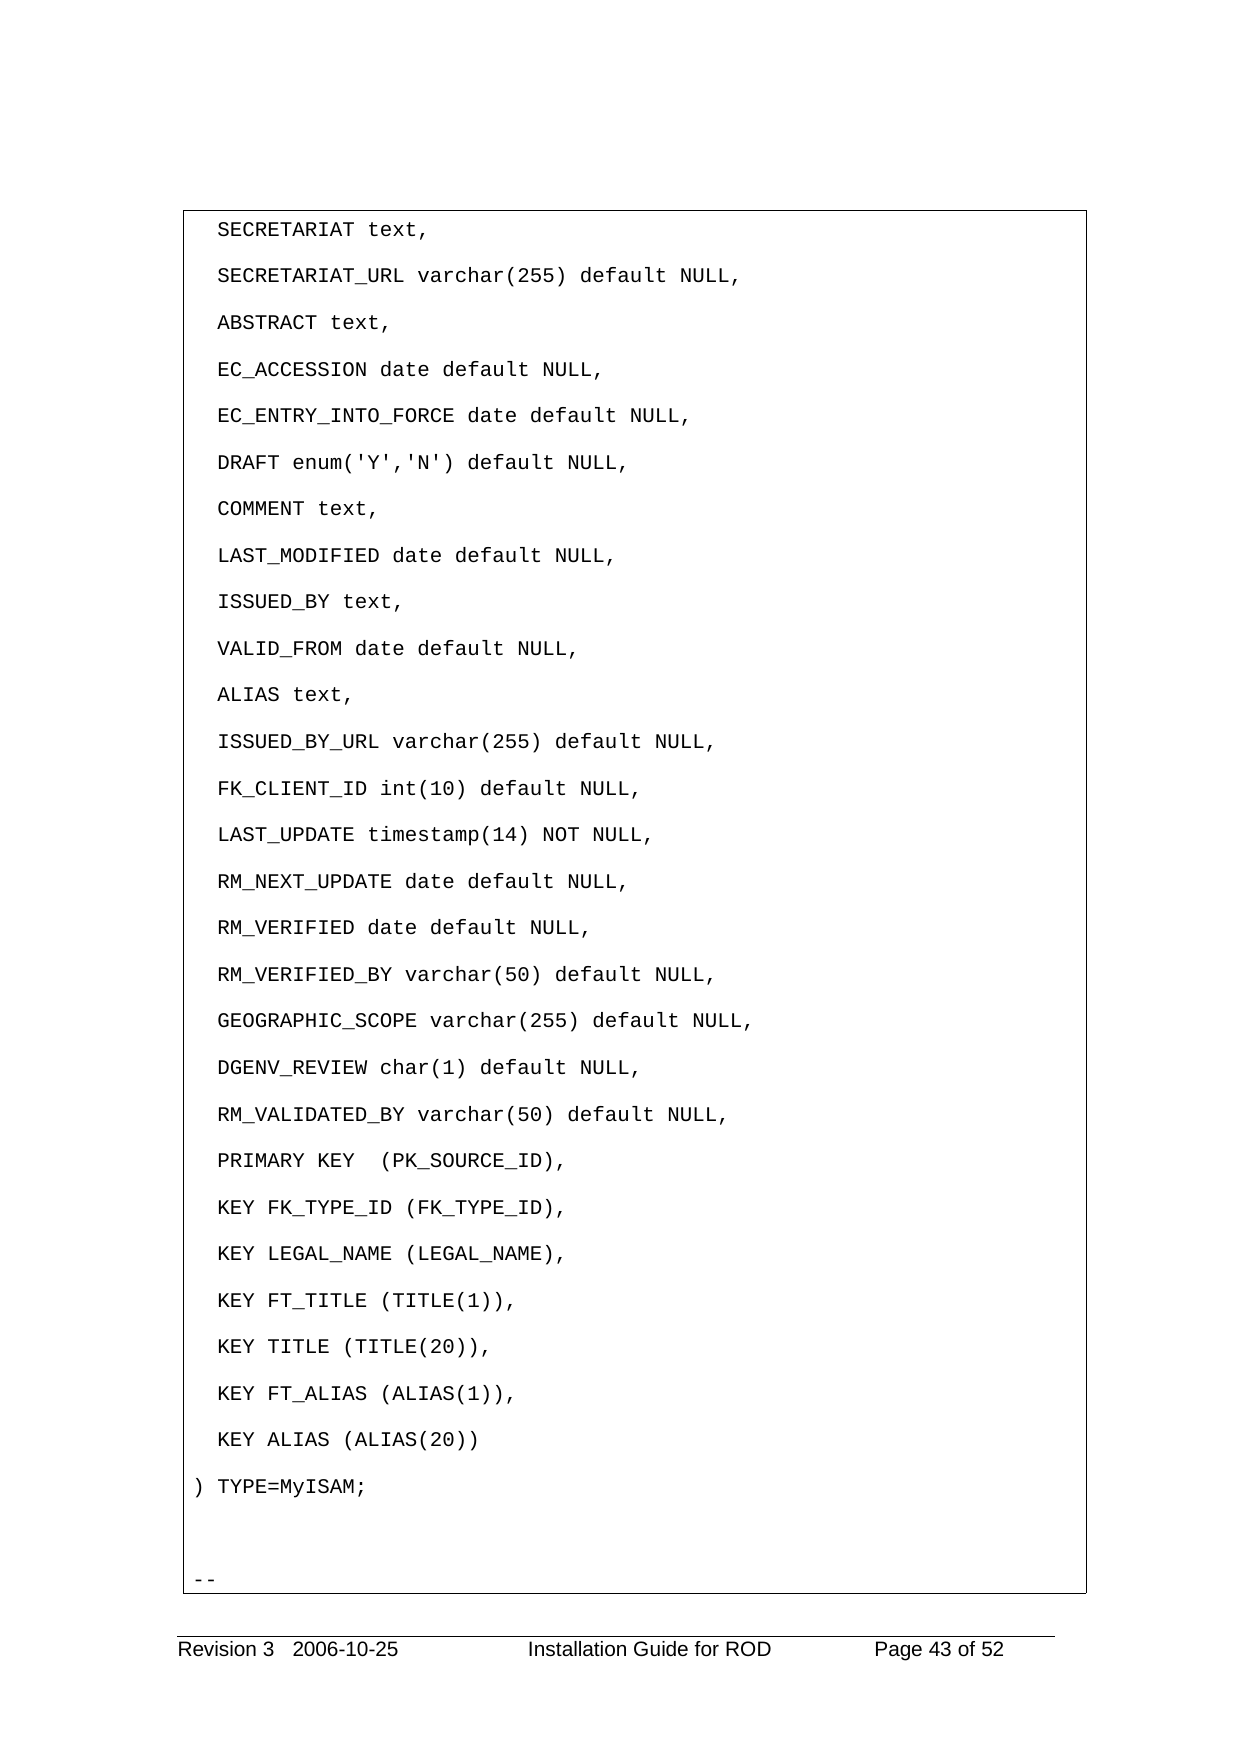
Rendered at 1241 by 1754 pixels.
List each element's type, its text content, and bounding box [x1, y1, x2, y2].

text LAST_UPDATE timestamp(14) NOT NULL, [184, 816, 1086, 848]
text ) TYPE=MyISAM; [184, 1467, 1086, 1499]
text KEY FT_TITLE (TITLE(1)), [184, 1281, 1086, 1313]
text ALIAS text, [184, 676, 1086, 708]
text ABSTRACT text, [184, 303, 1086, 335]
text ISSUED_BY_URL varchar(255) default NULL, [184, 722, 1086, 754]
text LAST_MODIFIED date default NULL, [184, 536, 1086, 568]
text KEY FK_TYPE_ID (FK_TYPE_ID), [184, 1188, 1086, 1220]
text KEY LEGAL_NAME (LEGAL_NAME), [184, 1235, 1086, 1267]
text DRAFT enum('Y','N') default NULL, [184, 443, 1086, 475]
text KEY FT_ALIAS (ALIAS(1)), [184, 1374, 1086, 1406]
text RM_NEXT_UPDATE date default NULL, [184, 862, 1086, 894]
text SECRETARIAT_URL varchar(255) default NULL, [184, 257, 1086, 289]
text FK_CLIENT_ID int(10) default NULL, [184, 769, 1086, 801]
text VALID_FROM date default NULL, [184, 629, 1086, 661]
text SECRETARIAT text, [184, 211, 1086, 242]
text GEOGRAPHIC_SCOPE varchar(255) default NULL, [184, 1002, 1086, 1034]
text KEY ALIAS (ALIAS(20)) [184, 1421, 1086, 1453]
text RM_VERIFIED date default NULL, [184, 909, 1086, 941]
text EC_ACCESSION date default NULL, [184, 350, 1086, 382]
text RM_VERIFIED_BY varchar(50) default NULL, [184, 955, 1086, 987]
text ISSUED_BY text, [184, 583, 1086, 615]
text DGENV_REVIEW char(1) default NULL, [184, 1048, 1086, 1080]
text -- [184, 1561, 1086, 1593]
text KEY TITLE (TITLE(20)), [184, 1328, 1086, 1360]
text COMMENT text, [184, 490, 1086, 522]
text PRIMARY KEY (PK_SOURCE_ID), [184, 1142, 1086, 1173]
text RM_VALIDATED_BY varchar(50) default NULL, [184, 1095, 1086, 1127]
text EC_ENTRY_INTO_FORCE date default NULL, [184, 397, 1086, 428]
